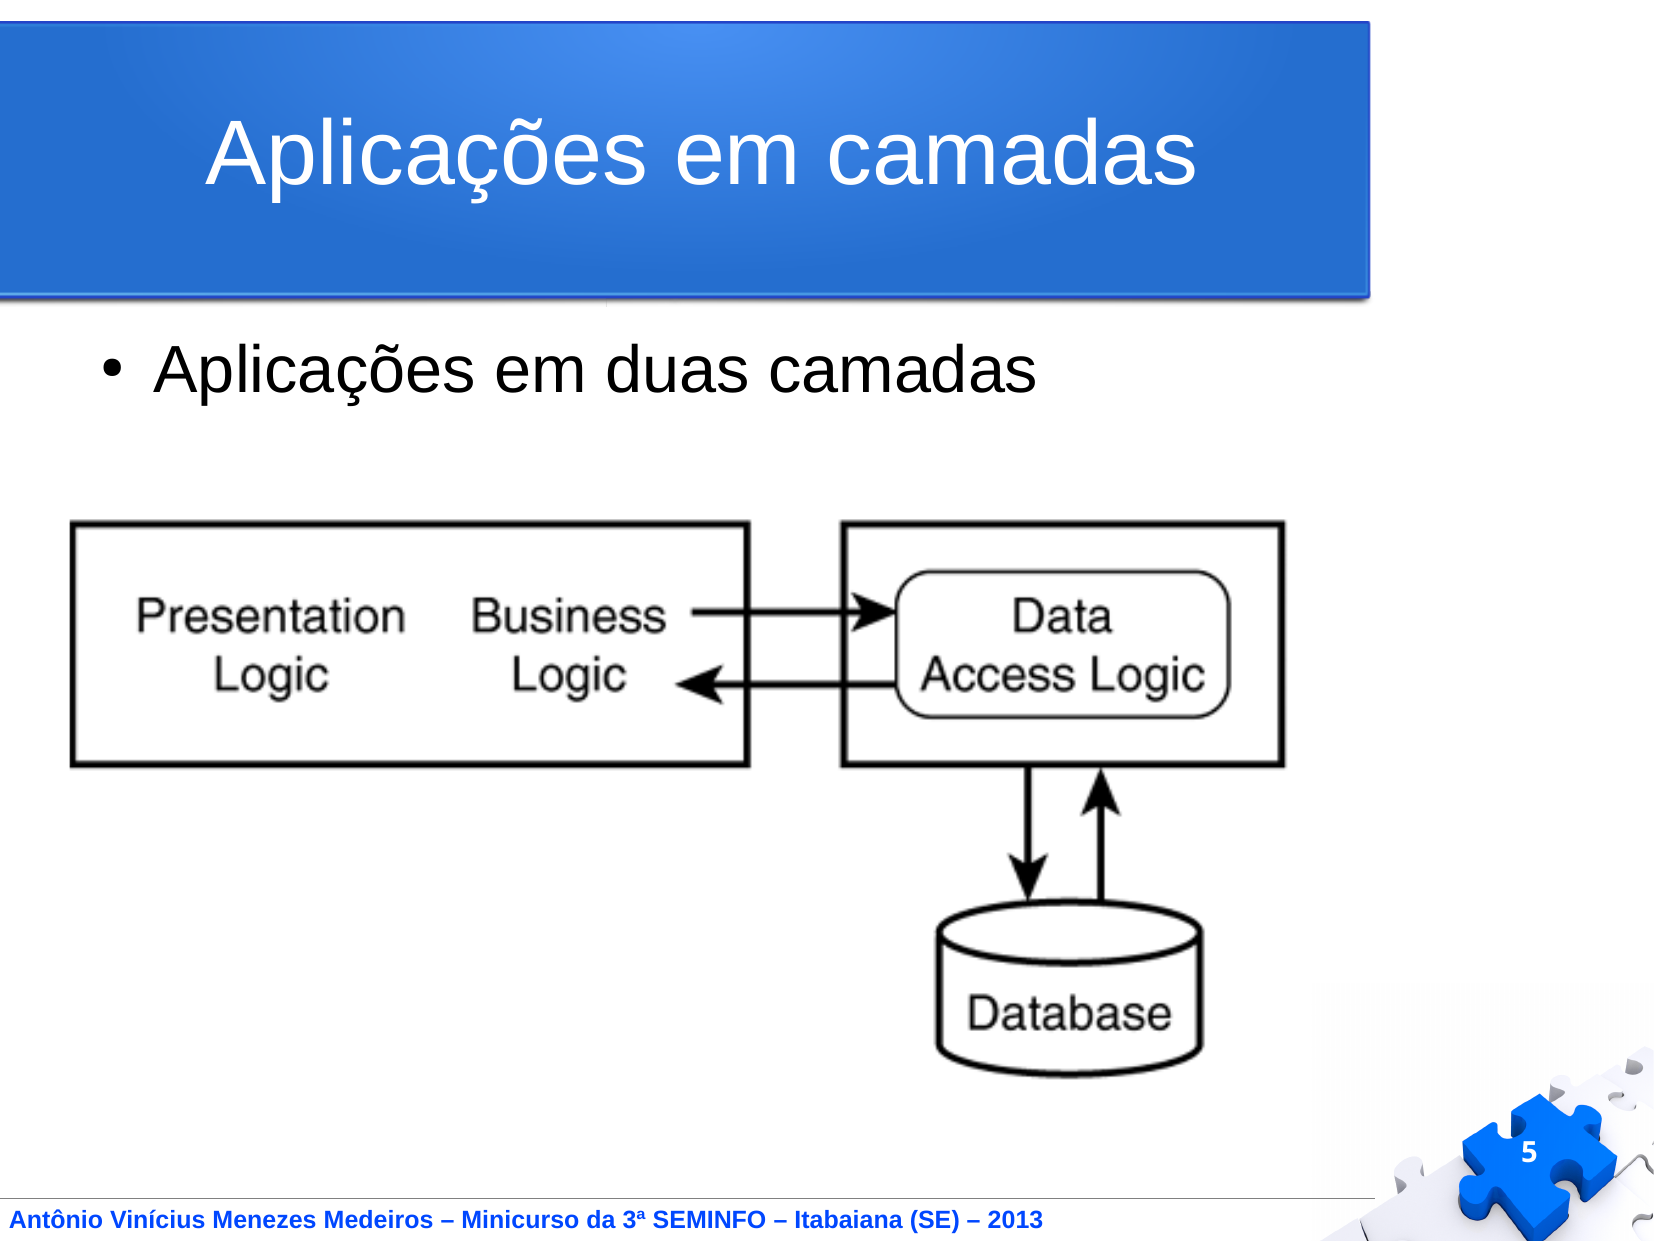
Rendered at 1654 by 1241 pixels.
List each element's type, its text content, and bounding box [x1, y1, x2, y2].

title Aplicações em camadas [82, 49, 1323, 257]
picture [69, 490, 1288, 1082]
picture [1311, 983, 1654, 1241]
list Aplicações em duas camadas [82, 332, 1356, 1052]
picture [0, 21, 1375, 307]
